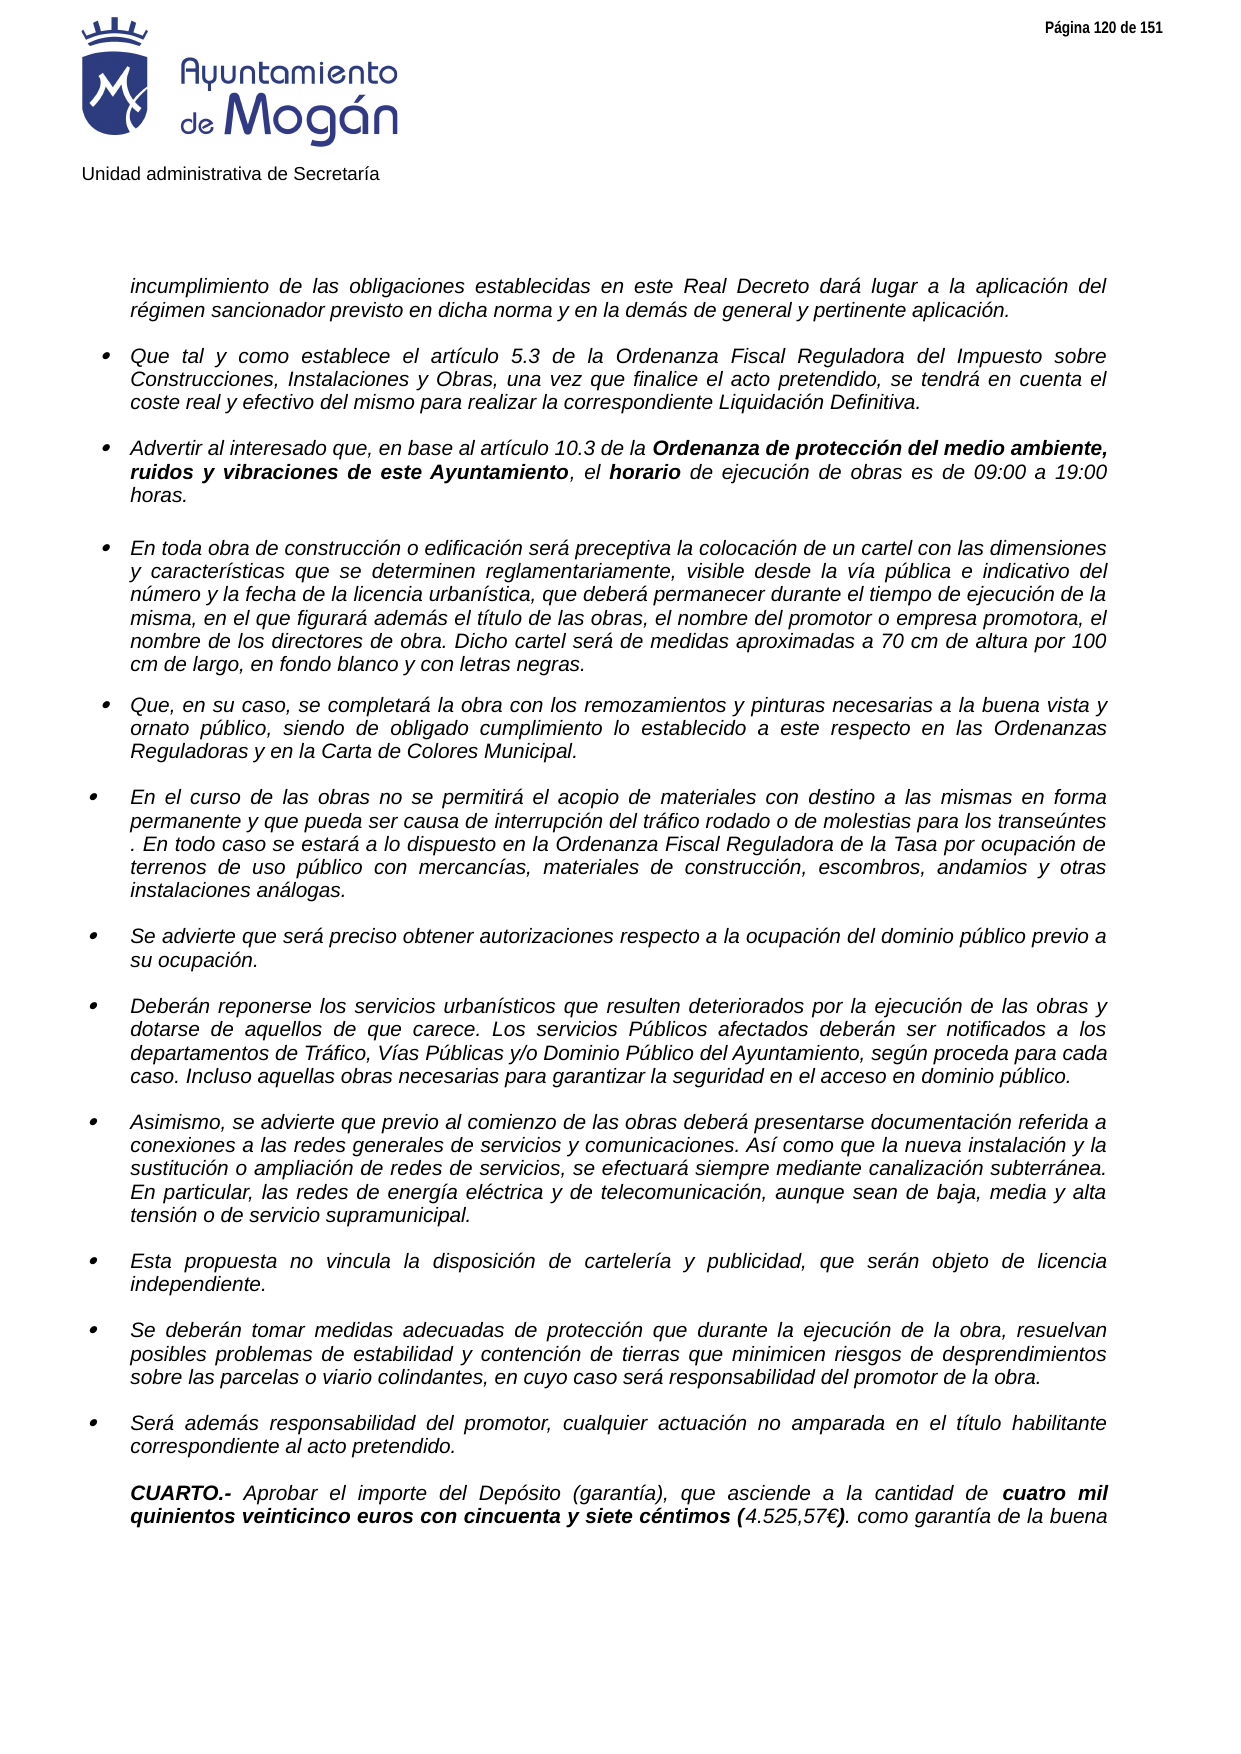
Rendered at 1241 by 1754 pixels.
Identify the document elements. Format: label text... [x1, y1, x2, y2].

list incumplimiento de las obligaciones establecidas en este Real Decreto dará lugar a la aplicación del régimen sancionador previsto en dicha norma y en la demás de general y pertinente aplicación. [101, 275, 1110, 321]
text CUARTO.- Aprobar el importe del Depósito (garantía), que asciende a la cantidad de cuatro mil quinientos veinticinco euros con cincuenta y siete céntimos (4.525,57€). como garantía de la buena [130, 1481, 1110, 1528]
list En el curso de las obras no se permitirá el acopio de materiales con destino a las mismas en forma permanente y que pueda ser causa de interrupción del tráfico rodado o de molestias para los transeúntes . En todo caso se estará a lo dispuesto en la Ordenanza Fiscal Reguladora de la Tasa por ocupación de terrenos de uso público con mercancías, materiales de construcción, escombros, andamios y otras instalaciones análogas. [88, 786, 1110, 902]
list Que tal y como establece el artículo 5.3 de la Ordenanza Fiscal Reguladora del Impuesto sobre Construcciones, Instalaciones y Obras, una vez que finalice el acto pretendido, se tendrá en cuenta el coste real y efectivo del mismo para realizar la correspondiente Liquidación Definitiva. [101, 344, 1110, 414]
list Que, en su caso, se completará la obra con los remozamientos y pinturas necesarias a la buena vista y ornato público, siendo de obligado cumplimiento lo establecido a este respecto en las Ordenanzas Reguladoras y en la Carta de Colores Municipal. [101, 693, 1110, 763]
list Se advierte que será preciso obtener autorizaciones respecto a la ocupación del dominio público previo a su ocupación. [88, 925, 1110, 972]
picture [81, 17, 398, 153]
list Será además responsabilidad del promotor, cualquier actuación no amparada en el título habilitante correspondiente al acto pretendido. [88, 1412, 1110, 1458]
list Se deberán tomar medidas adecuadas de protección que durante la ejecución de la obra, resuelvan posibles problemas de estabilidad y contención de tierras que minimicen riesgos de desprendimientos sobre las parcelas o viario colindantes, en cuyo caso será responsabilidad del promotor de la obra. [88, 1319, 1110, 1389]
list Asimismo, se advierte que previo al comienzo de las obras deberá presentarse documentación referida a conexiones a las redes generales de servicios y comunicaciones. Así como que la nueva instalación y la sustitución o ampliación de redes de servicios, se efectuará siempre mediante canalización subterránea. En particular, las redes de energía eléctrica y de telecomunicación, aunque sean de baja, media y alta tensión o de servicio supramunicipal. [88, 1110, 1110, 1227]
list En toda obra de construcción o edificación será preceptiva la colocación de un cartel con las dimensiones y características que se determinen reglamentariamente, visible desde la vía pública e indicativo del número y la fecha de la licencia urbanística, que deberá permanecer durante el tiempo de ejecución de la misma, en el que figurará además el título de las obras, el nombre del promotor o empresa promotora, el nombre de los directores de obra. Dicho cartel será de medidas aproximadas a 70 cm de altura por 100 cm de largo, en fondo blanco y con letras negras. [101, 536, 1110, 676]
list Esta propuesta no vincula la disposición de cartelería y publicidad, que serán objeto de licencia independiente. [88, 1249, 1110, 1296]
list Deberán reponerse los servicios urbanísticos que resulten deteriorados por la ejecución de las obras y dotarse de aquellos de que carece. Los servicios Públicos afectados deberán ser notificados a los departamentos de Tráfico, Vías Públicas y/o Dominio Público del Ayuntamiento, según proceda para cada caso. Incluso aquellas obras necesarias para garantizar la seguridad en el acceso en dominio público. [88, 994, 1110, 1087]
list Advertir al interesado que, en base al artículo 10.3 de la Ordenanza de protección del medio ambiente, ruidos y vibraciones de este Ayuntamiento, el horario de ejecución de obras es de 09:00 a 19:00 horas. [101, 437, 1110, 507]
